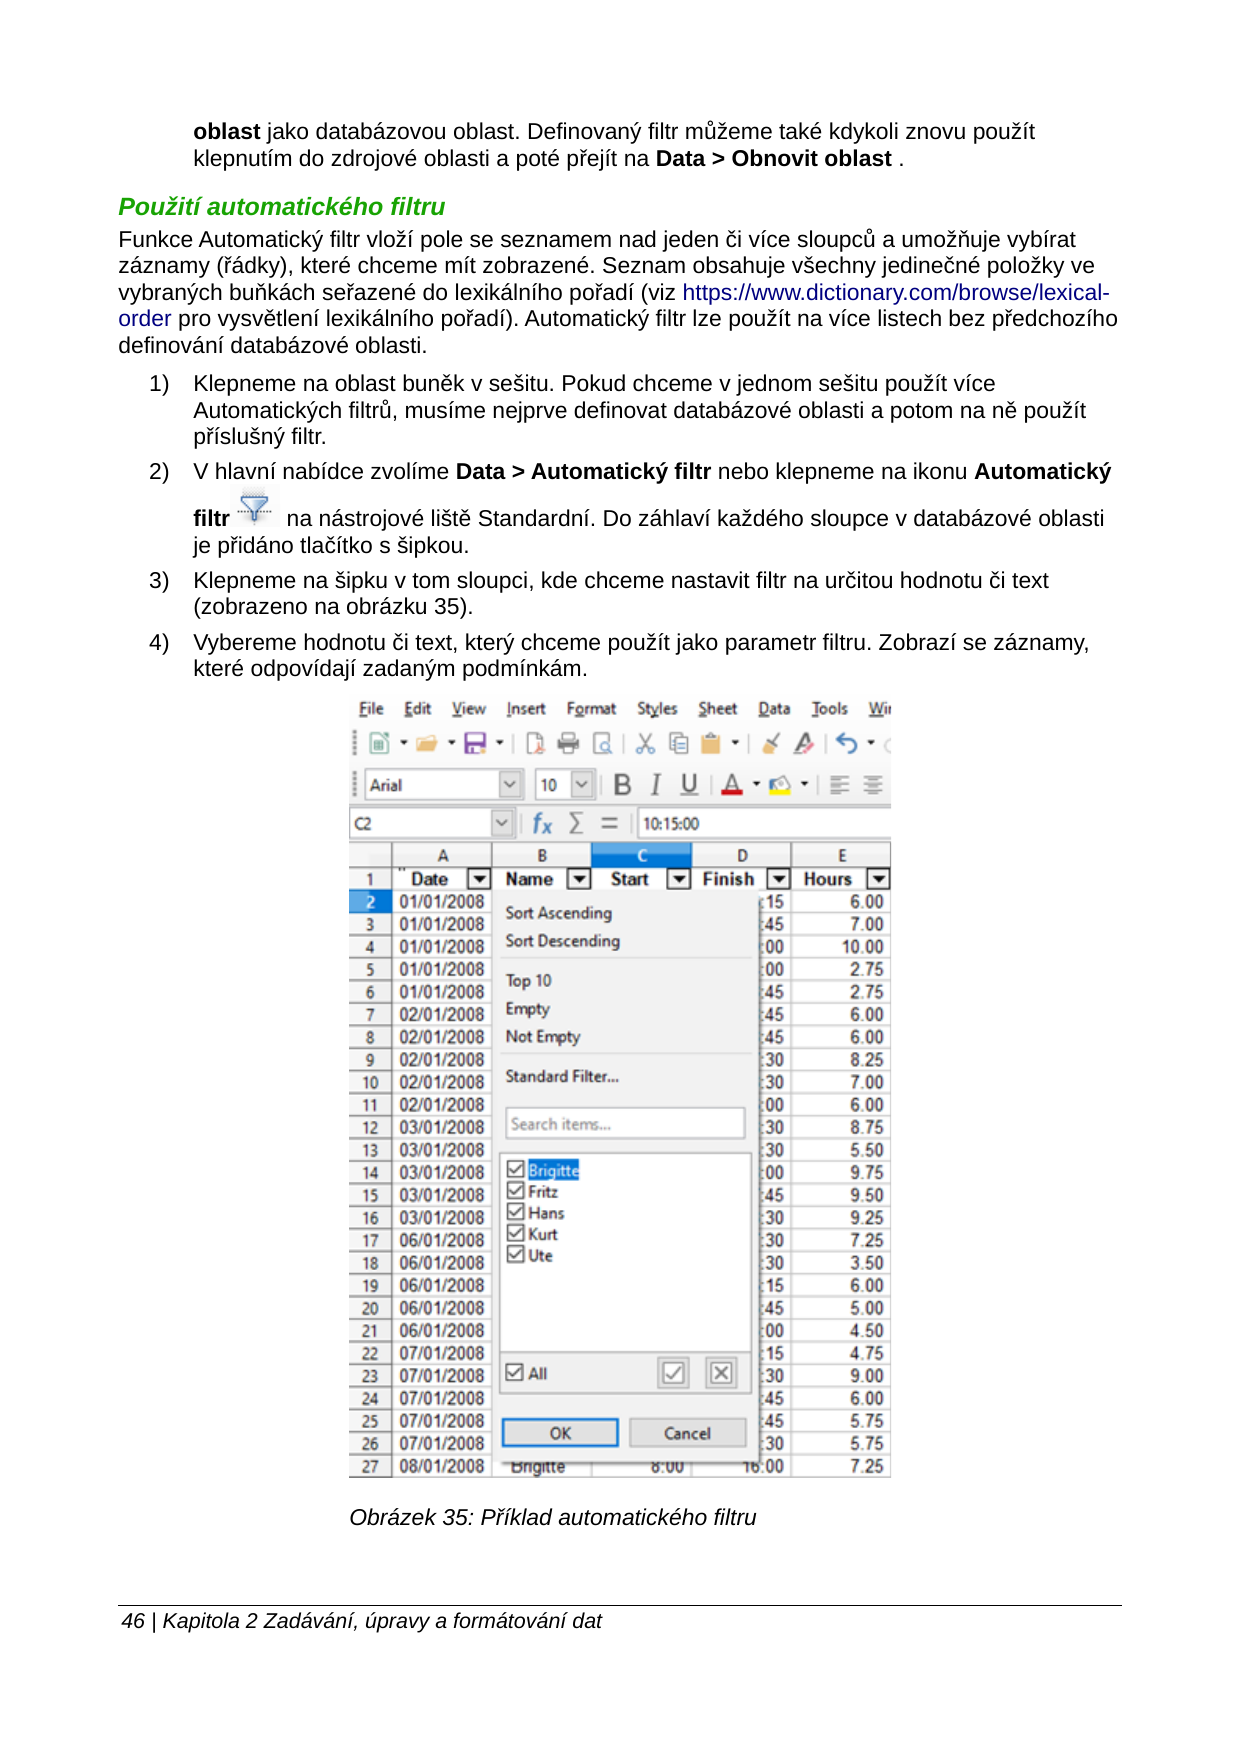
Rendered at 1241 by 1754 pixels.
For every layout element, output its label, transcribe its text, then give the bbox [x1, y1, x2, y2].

list V hlavní nabídce zvolíme Data > Automatický filtr nebo klepneme na ikonu Automatický filtr na nástrojové liště Standardní. Do záhlaví každého sloupce v databázové oblasti je přidáno tlačítko s šipkou. [169, 458, 1122, 558]
text Funkce Automatický filtr vloží pole se seznamem nad jeden či více sloupců a umožňuje vybírat záznamy (řádky), které chceme mít zobrazené. Seznam obsahuje všechny jedinečné položky ve vybraných buňkách seřazené do lexikálního pořadí (viz https://www.dictionary.com/browse/lexical-order pro vysvětlení lexikálního pořadí). Automatický filtr lze použít na více listech bez předchozího definování databázové oblasti. [118, 226, 1122, 358]
text Obrázek 35: Příklad automatického filtru [349, 1478, 891, 1530]
list Vybereme hodnotu či text, který chceme použít jako parametr filtru. Zobrazí se záznamy, které odpovídají zadaným podmínkám. [169, 628, 1122, 681]
subtitle Použití automatického filtru [118, 191, 1122, 220]
list oblast jako databázovou oblast. Definovaný filtr můžeme také kdykoli znovu použít klepnutím do zdrojové oblasti a poté přejít na Data > Obnovit oblast . [156, 118, 1122, 171]
picture [230, 484, 281, 527]
list Klepneme na oblast buněk v sešitu. Pokud chceme v jednom sešitu použít více Automatických filtrů, musíme nejprve definovat databázové oblasti a potom na ně použít příslušný filtr. [169, 370, 1122, 449]
picture [349, 693, 892, 1478]
list Klepneme na šipku v tom sloupci, kde chceme nastavit filtr na určitou hodnotu či text (zobrazeno na obrázku 35). [169, 567, 1122, 620]
